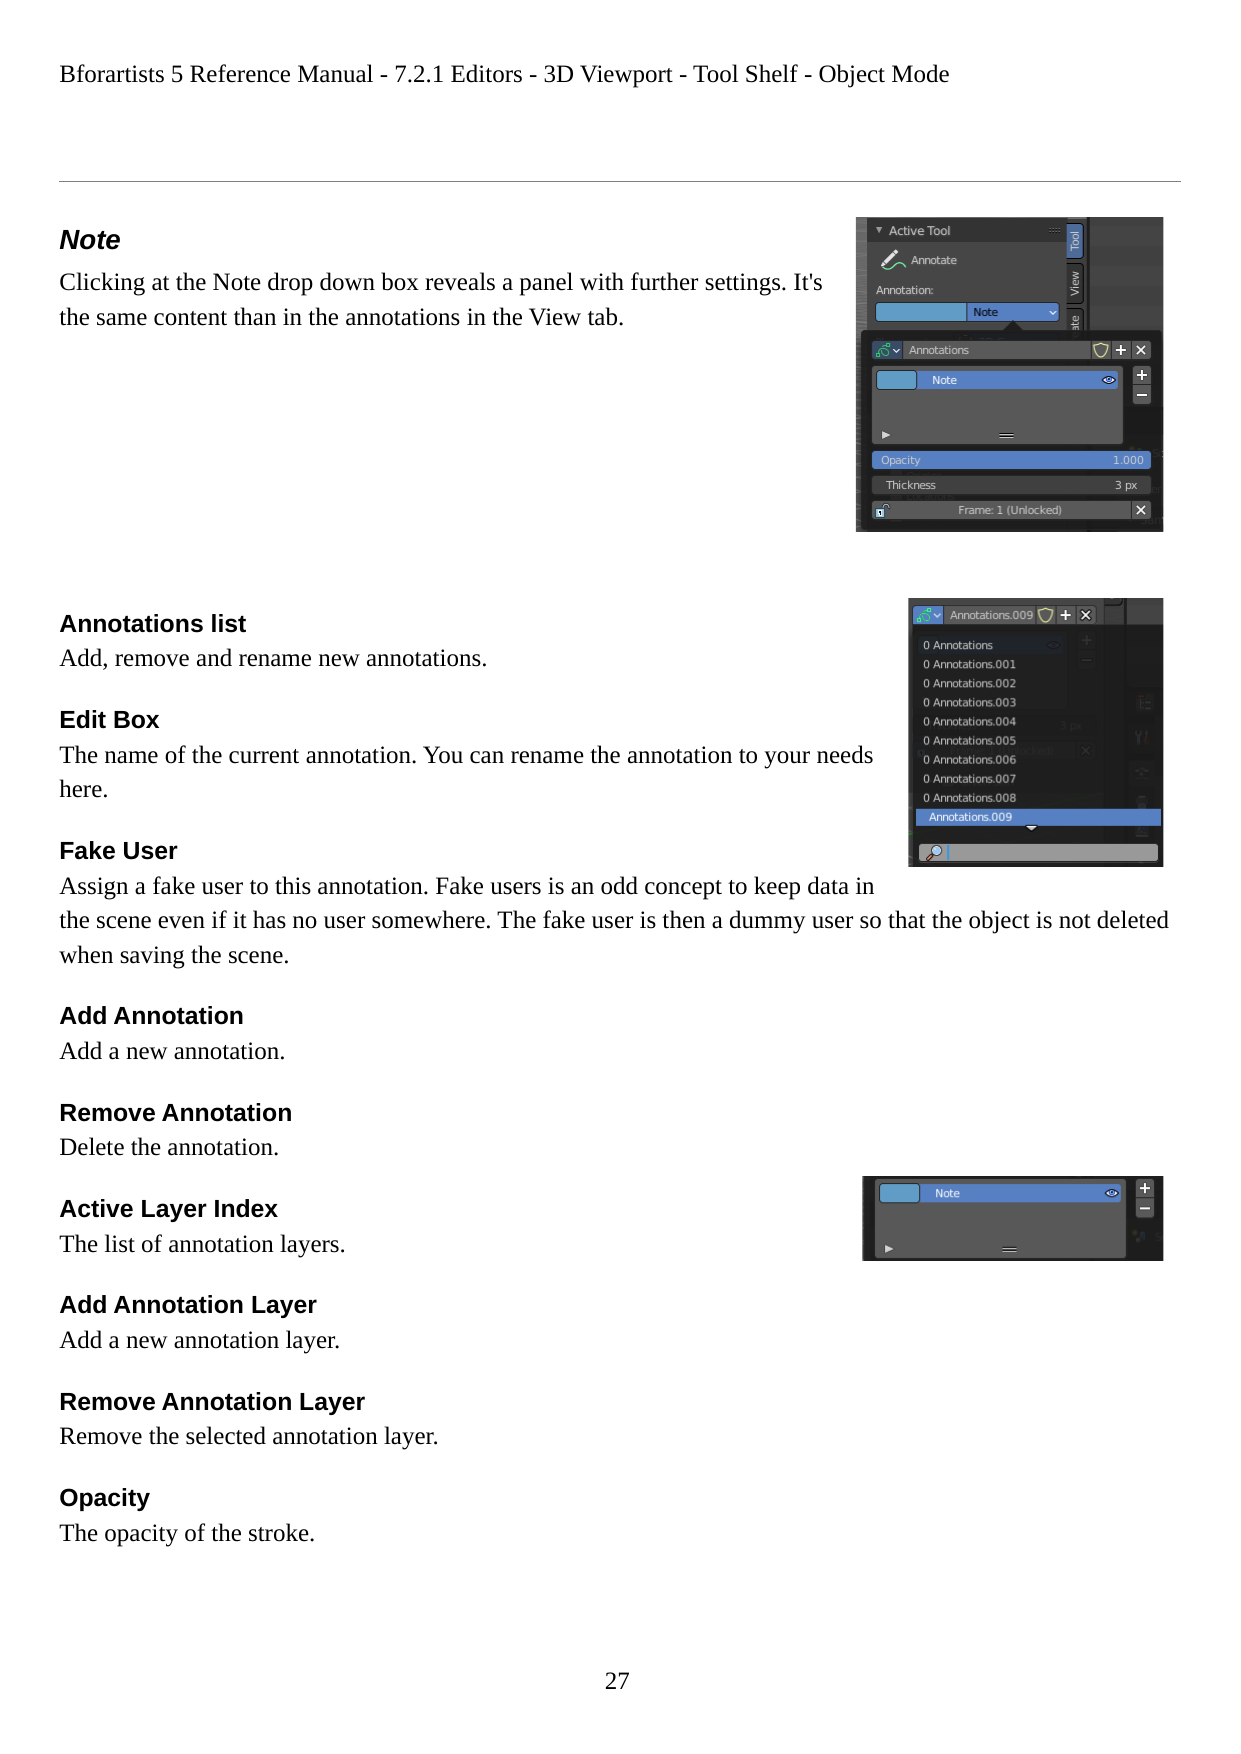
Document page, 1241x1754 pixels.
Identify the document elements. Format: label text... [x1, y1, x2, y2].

text Add, remove and rename new annotations. [59, 643, 908, 672]
text Delete the annotation. [59, 1132, 1181, 1161]
picture [908, 598, 1164, 867]
text Assign a fake user to this annotation. Fake users is an odd concept to keep data in the scene even if it has no user somewhere. The fake user is then a dummy user so that the object is not deleted when saving the scene. [59, 871, 1181, 968]
subtitle Remove Annotation [59, 1098, 1181, 1126]
text Add a new annotation layer. [59, 1325, 1181, 1354]
text Remove the selected annotation layer. [59, 1421, 1181, 1450]
subtitle [1164, 609, 1181, 637]
subtitle [1164, 223, 1181, 255]
text Clicking at the Note drop down box reveals a panel with further settings. It's the same content than in the annotations in the View tab. [59, 267, 855, 331]
text The name of the current annotation. You can rename the annotation to your needs here. [59, 740, 908, 803]
text The opacity of the stroke. [59, 1518, 1181, 1547]
subtitle Annotations list [59, 609, 908, 637]
text Add a new annotation. [59, 1036, 1181, 1065]
subtitle Remove Annotation Layer [59, 1387, 1181, 1415]
subtitle Add Annotation [59, 1001, 1181, 1030]
subtitle [1164, 705, 1181, 734]
subtitle Active Layer Index [59, 1194, 862, 1222]
subtitle Fake User [59, 836, 908, 864]
subtitle Note [59, 223, 855, 255]
subtitle [1164, 836, 1181, 864]
text The list of annotation layers. [59, 1229, 862, 1257]
picture [862, 1176, 1164, 1261]
subtitle Add Annotation Layer [59, 1290, 1181, 1319]
subtitle [1164, 1194, 1181, 1222]
subtitle Opacity [59, 1483, 1181, 1512]
subtitle Edit Box [59, 705, 908, 734]
picture [855, 217, 1164, 532]
